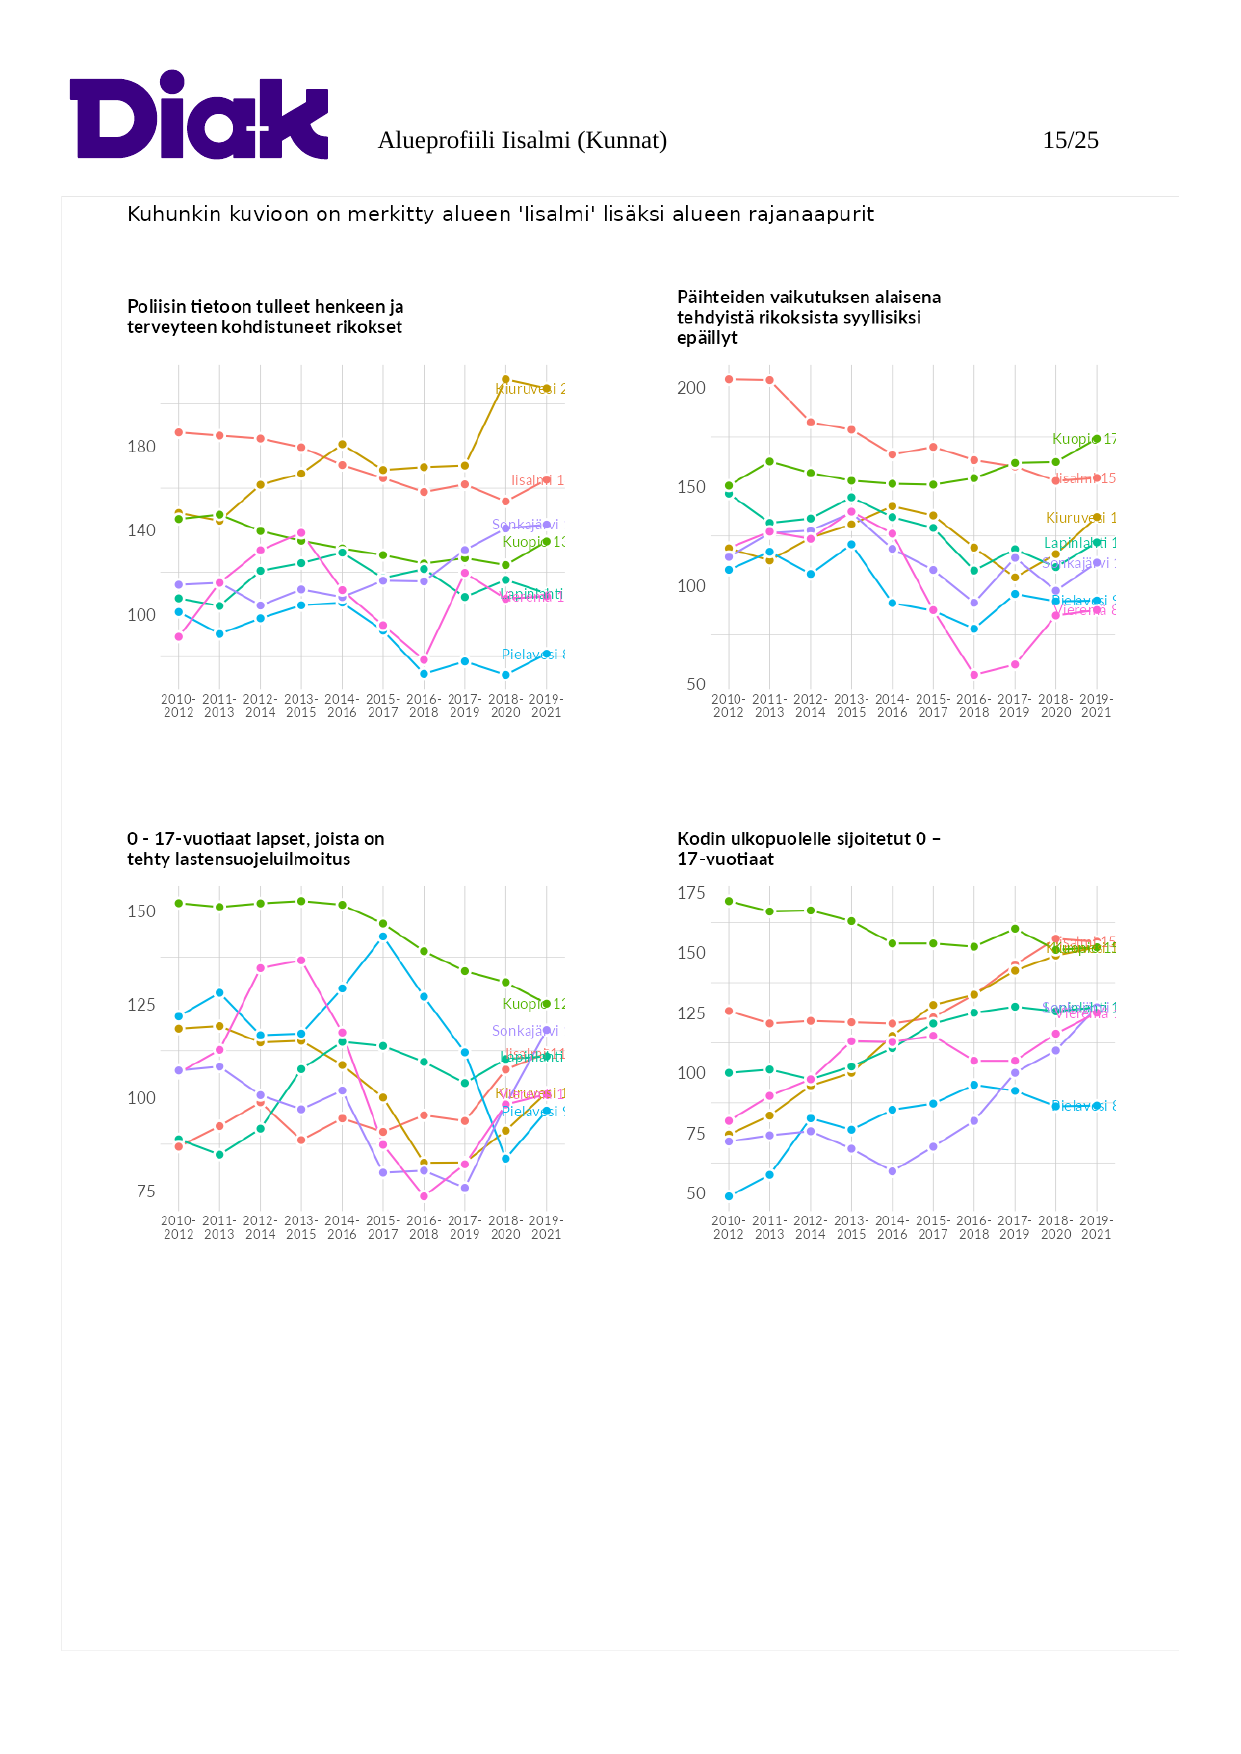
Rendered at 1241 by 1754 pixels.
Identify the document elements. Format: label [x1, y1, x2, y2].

picture [61, 196, 1179, 1651]
